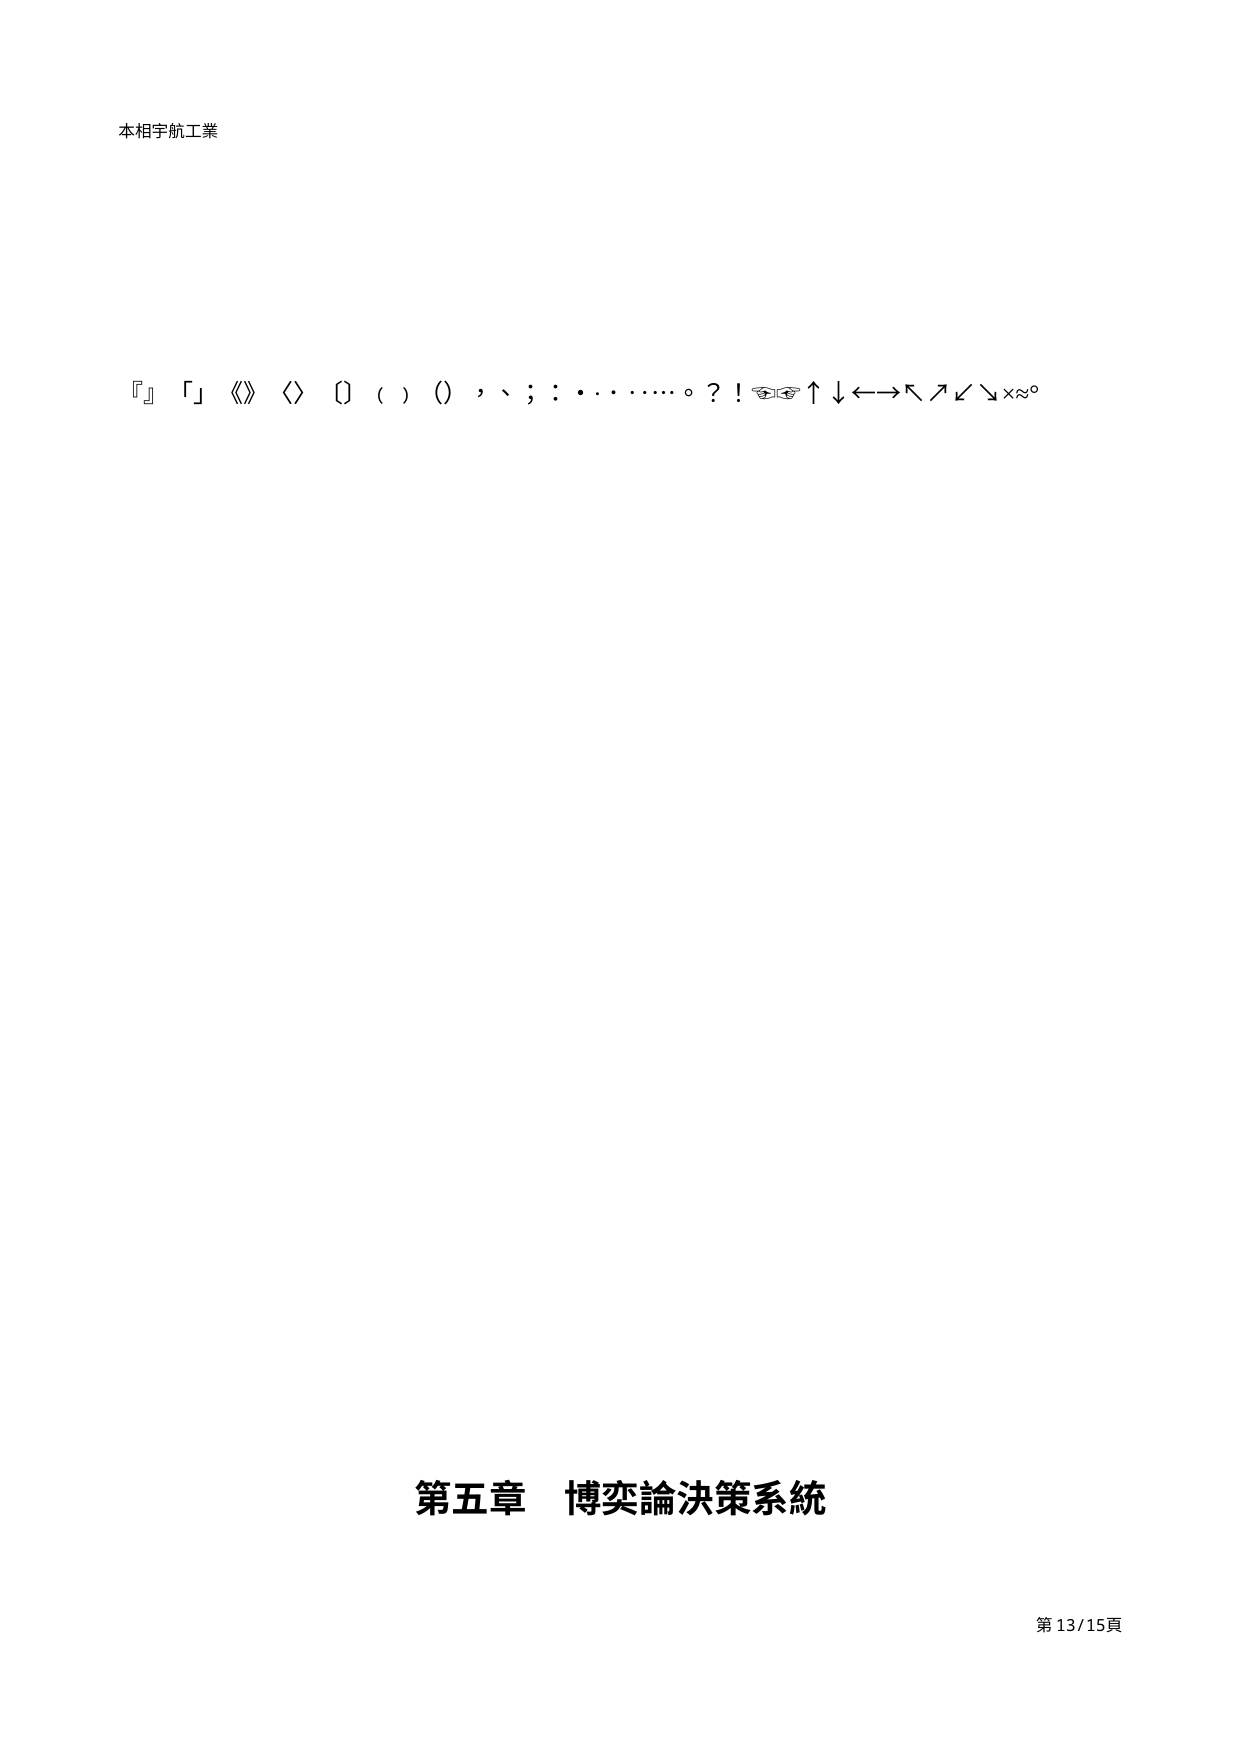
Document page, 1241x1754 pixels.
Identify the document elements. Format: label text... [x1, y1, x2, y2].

text 『』「」《》〈〉〔〕﹙﹚（），、；：‧·．‥…。？！☜☞↑↓←→↖↗↙↘×≈° [118, 373, 1122, 409]
subtitle 第五章 博奕論決策系統 [118, 1469, 1122, 1523]
